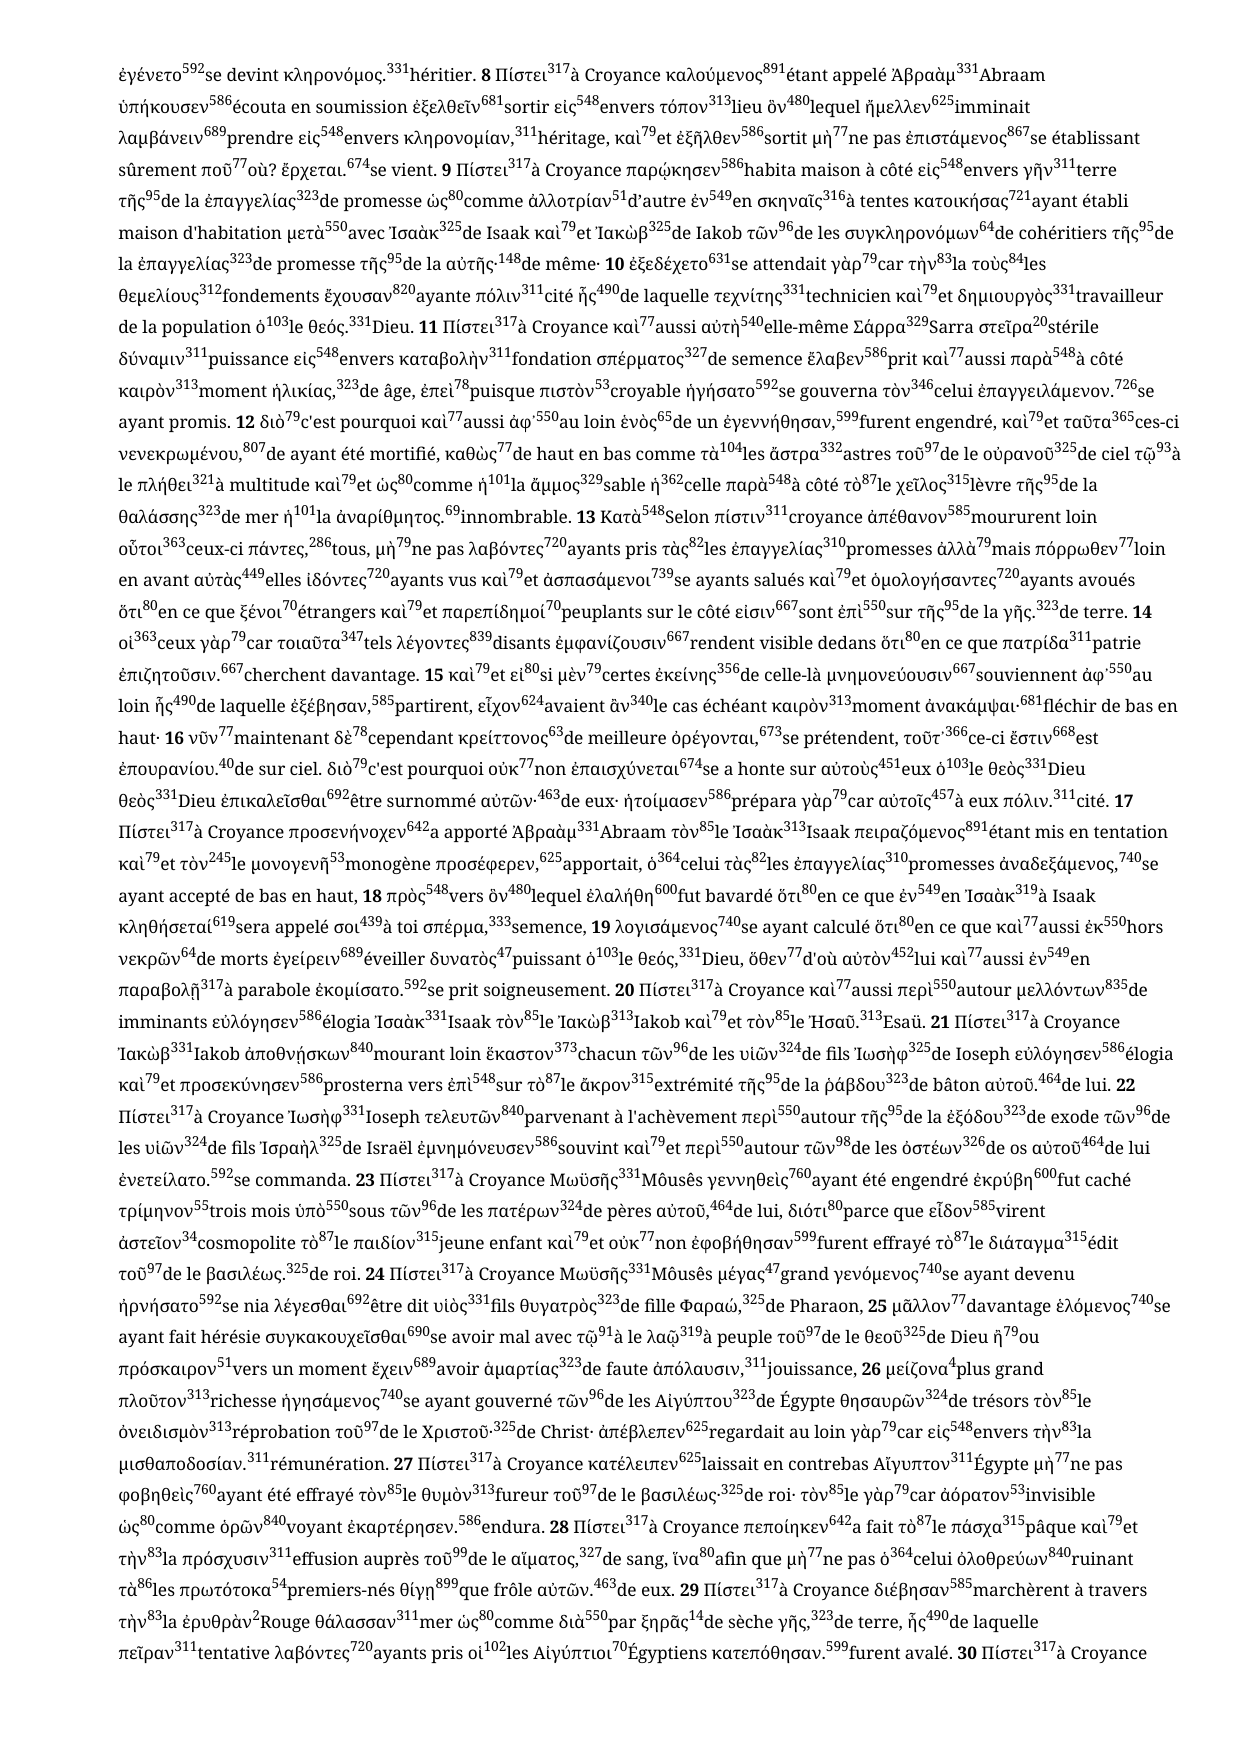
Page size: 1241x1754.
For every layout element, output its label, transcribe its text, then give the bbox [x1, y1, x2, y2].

text 1 Ἔστιν668Est δὲ78cependant πίστις329croyance ἐλπιζομένων886de étants espérés ὑπόστασις,329soutenance, πραγμάτων326de actes ἔλεγχος331argument de réfutation οὐ77non βλεπομένων.886de étants regardés. 2 ἐν549en ταύτῃ350à celle-ci γὰρ79car ἐμαρτυρήθησαν599furent témoigné οἱ102les πρεσβύτεροι.70plus anciens. 3 Πίστει317à Croyance νοοῦμεν663nous intelligeons κατηρτίσθαι688avoir été ajusté complètement τοὺς84les αἰῶνας312ères ῥήματι321à oral θεοῦ,325de Dieu, εἰς548envers τὸ482ce μὴ77ne pas ἐκ550hors φαινομένων862de se apparaissants en lumière τὸ348ce βλεπόμενον877étant regardé γεγονέναι.686avoir devenu. 4 Πίστει317à Croyance πλείονα2plus nombreusement θυσίαν311sacrifice Ἅβελ331Abel παρὰ548à côté Κάϊν313Kain προσήνεγκεν586apporta τῷ91à le θεῷ,319à Dieu, δι᾽550par ἧς490de laquelle ἐμαρτυρήθη600fut témoigné εἶναι689être δίκαιος,47juste, μαρτυροῦντος834de témoignant ἐπὶ549sur τοῖς92à les δώροις320à dons αὐτοῦ464de lui τοῦ97de le θεοῦ,325de Dieu, καὶ79et δι᾽550par αὐτῆς462de elle ἀποθανὼν721ayant mort loin ἔτι77encore λαλεῖ.668bavarde. 5 Πίστει317à Croyance Ἑνὼχ331Énoch μετετέθη600fut changé de place τοῦ360de ce μὴ77ne pas ἰδεῖν681voir θάνατον,313trépas, καὶ79et οὐχ77non ηὑρίσκετο636était trouvé διότι80parce que μετέθηκεν586changea de place αὐτὸν452lui ὁ103le θεός.331Dieu. πρὸ550d'avant γὰρ79car τῆς95de la μεταθέσεως323de transposition μεμαρτύρηται654a été témoigné εὐηρεστηκέναι686avoir été bien agréable τῷ91à le θεῷ·319à Dieu· 6 χωρὶς552séparément δὲ78cependant πίστεως323de croyance ἀδύνατον49impuissant εὐαρεστῆσαι·681être bien agréable· πιστεῦσαι681croire γὰρ79car δεῖ668attache de lien τὸν346celui προσερχόμενον849se venant vers τῷ91à le θεῷ319à Dieu ὅτι80en ce que ἔστιν668est καὶ79et τοῖς351à ceux ἐκζητοῦσιν827à recherchants αὐτὸν452lui μισθαποδότης331rémunérateur γίνεται.674se devient. 7 Πίστει317à Croyance χρηματισθεὶς760ayant été négocié du besoin Νῶε331Noé περὶ550autour τῶν359de ces μηδέπω77pas cependant encore βλεπομένων,886de étants regardés, εὐλαβηθεὶς760ayant été précautionné κατεσκεύασεν586prépara de haut en bas κιβωτὸν311arche εἰς548envers σωτηρίαν311sauvetage τοῦ97de le οἴκου325de maison αὐτοῦ464de lui δι᾽550par ἧς490de laquelle κατέκρινεν586condamna τὸν85le κόσμον,313monde, καὶ79et τῆς95de la κατὰ548selon πίστιν311croyance δικαιοσύνης323de justice ἐγένετο592se devint κληρονόμος.331héritier. 8 Πίστει317à Croyance καλούμενος891étant appelé Ἀβραὰμ331Abraam ὑπήκουσεν586écouta en soumission ἐξελθεῖν681sortir εἰς548envers τόπον313lieu ὃν480lequel ἤμελλεν625imminait λαμβάνειν689prendre εἰς548envers κληρονομίαν,311héritage, καὶ79et ἐξῆλθεν586sortit μὴ77ne pas ἐπιστάμενος867se établissant sûrement ποῦ77où? ἔρχεται.674se vient. 9 Πίστει317à Croyance παρῴκησεν586habita maison à côté εἰς548envers γῆν311terre τῆς95de la ἐπαγγελίας323de promesse ὡς80comme ἀλλοτρίαν51d’autre ἐν549en σκηναῖς316à tentes κατοικήσας721ayant établi maison d'habitation μετὰ550avec Ἰσαὰκ325de Isaak καὶ79et Ἰακὼβ325de Iakob τῶν96de les συγκληρονόμων64de cohéritiers τῆς95de la ἐπαγγελίας323de promesse τῆς95de la αὐτῆς·148de même· 10 ἐξεδέχετο631se attendait γὰρ79car τὴν83la τοὺς84les θεμελίους312fondements ἔχουσαν820ayante πόλιν311cité ἧς490de laquelle τεχνίτης331technicien καὶ79et δημιουργὸς331travailleur de la population ὁ103le θεός.331Dieu. 11 Πίστει317à Croyance καὶ77aussi αὐτὴ540elle-même Σάρρα329Sarra στεῖρα20stérile δύναμιν311puissance εἰς548envers καταβολὴν311fondation σπέρματος327de semence ἔλαβεν586prit καὶ77aussi παρὰ548à côté καιρὸν313moment ἡλικίας,323de âge, ἐπεὶ78puisque πιστὸν53croyable ἡγήσατο592se gouverna τὸν346celui ἐπαγγειλάμενον.726se ayant promis. 12 διὸ79c'est pourquoi καὶ77aussi ἀφ᾽550au loin ἑνὸς65de un ἐγεννήθησαν,599furent engendré, καὶ79et ταῦτα365ces-ci νενεκρωμένου,807de ayant été mortifié, καθὼς77de haut en bas comme τὰ104les ἄστρα332astres τοῦ97de le οὐρανοῦ325de ciel τῷ93à le πλήθει321à multitude καὶ79et ὡς80comme ἡ101la ἄμμος329sable ἡ362celle παρὰ548à côté τὸ87le χεῖλος315lèvre τῆς95de la θαλάσσης323de mer ἡ101la ἀναρίθμητος.69innombrable. 13 Κατὰ548Selon πίστιν311croyance ἀπέθανον585moururent loin οὗτοι363ceux-ci πάντες,286tous, μὴ79ne pas λαβόντες720ayants pris τὰς82les ἐπαγγελίας310promesses ἀλλὰ79mais πόρρωθεν77loin en avant αὐτὰς449elles ἰδόντες720ayants vus καὶ79et ἀσπασάμενοι739se ayants salués καὶ79et ὁμολογήσαντες720ayants avoués ὅτι80en ce que ξένοι70étrangers καὶ79et παρεπίδημοί70peuplants sur le côté εἰσιν667sont ἐπὶ550sur τῆς95de la γῆς.323de terre. 14 οἱ363ceux γὰρ79car τοιαῦτα347tels λέγοντες839disants ἐμφανίζουσιν667rendent visible dedans ὅτι80en ce que πατρίδα311patrie ἐπιζητοῦσιν.667cherchent davantage. 15 καὶ79et εἰ80si μὲν79certes ἐκείνης356de celle-là μνημονεύουσιν667souviennent ἀφ᾽550au loin ἧς490de laquelle ἐξέβησαν,585partirent, εἶχον624avaient ἂν340le cas échéant καιρὸν313moment ἀνακάμψαι·681fléchir de bas en haut· 16 νῦν77maintenant δὲ78cependant κρείττονος63de meilleure ὀρέγονται,673se prétendent, τοῦτ᾽366ce-ci ἔστιν668est ἐπουρανίου.40de sur ciel. διὸ79c'est pourquoi οὐκ77non ἐπαισχύνεται674se a honte sur αὐτοὺς451eux ὁ103le θεὸς331Dieu θεὸς331Dieu ἐπικαλεῖσθαι692être surnommé αὐτῶν·463de eux· ἡτοίμασεν586prépara γὰρ79car αὐτοῖς457à eux πόλιν.311cité. 17 Πίστει317à Croyance προσενήνοχεν642a apporté Ἀβραὰμ331Abraam τὸν85le Ἰσαὰκ313Isaak πειραζόμενος891étant mis en tentation καὶ79et τὸν245le μονογενῆ53monogène προσέφερεν,625apportait, ὁ364celui τὰς82les ἐπαγγελίας310promesses ἀναδεξάμενος,740se ayant accepté de bas en haut, 18 πρὸς548vers ὃν480lequel ἐλαλήθη600fut bavardé ὅτι80en ce que ἐν549en Ἰσαὰκ319à Isaak κληθήσεταί619sera appelé σοι439à toi σπέρμα,333semence, 19 λογισάμενος740se ayant calculé ὅτι80en ce que καὶ77aussi ἐκ550hors νεκρῶν64de morts ἐγείρειν689éveiller δυνατὸς47puissant ὁ103le θεός,331Dieu, ὅθεν77d'où αὐτὸν452lui καὶ77aussi ἐν549en παραβολῇ317à parabole ἐκομίσατο.592se prit soigneusement. 20 Πίστει317à Croyance καὶ77aussi περὶ550autour μελλόντων835de imminants εὐλόγησεν586élogia Ἰσαὰκ331Isaak τὸν85le Ἰακὼβ313Iakob καὶ79et τὸν85le Ἠσαῦ.313Esaü. 21 Πίστει317à Croyance Ἰακὼβ331Iakob ἀποθνῄσκων840mourant loin ἕκαστον373chacun τῶν96de les υἱῶν324de fils Ἰωσὴφ325de Ioseph εὐλόγησεν586élogia καὶ79et προσεκύνησεν586prosterna vers ἐπὶ548sur τὸ87le ἄκρον315extrémité τῆς95de la ῥάβδου323de bâton αὐτοῦ.464de lui. 22 Πίστει317à Croyance Ἰωσὴφ331Ioseph τελευτῶν840parvenant à l'achèvement περὶ550autour τῆς95de la ἐξόδου323de exode τῶν96de les υἱῶν324de fils Ἰσραὴλ325de Israël ἐμνημόνευσεν586souvint καὶ79et περὶ550autour τῶν98de les ὀστέων326de os αὐτοῦ464de lui ἐνετείλατο.592se commanda. 23 Πίστει317à Croyance Μωϋσῆς331Môusês γεννηθεὶς760ayant été engendré ἐκρύβη600fut caché τρίμηνον55trois mois ὑπὸ550sous τῶν96de les πατέρων324de pères αὐτοῦ,464de lui, διότι80parce que εἶδον585virent ἀστεῖον34cosmopolite τὸ87le παιδίον315jeune enfant καὶ79et οὐκ77non ἐφοβήθησαν599furent effrayé τὸ87le διάταγμα315édit τοῦ97de le βασιλέως.325de roi. 24 Πίστει317à Croyance Μωϋσῆς331Môusês μέγας47grand γενόμενος740se ayant devenu ἠρνήσατο592se nia λέγεσθαι692être dit υἱὸς331fils θυγατρὸς323de fille Φαραώ,325de Pharaon, 25 μᾶλλον77davantage ἑλόμενος740se ayant fait hérésie συγκακουχεῖσθαι690se avoir mal avec τῷ91à le λαῷ319à peuple τοῦ97de le θεοῦ325de Dieu ἢ79ou πρόσκαιρον51vers un moment ἔχειν689avoir ἁμαρτίας323de faute ἀπόλαυσιν,311jouissance, 26 μείζονα4plus grand πλοῦτον313richesse ἡγησάμενος740se ayant gouverné τῶν96de les Αἰγύπτου323de Égypte θησαυρῶν324de trésors τὸν85le ὀνειδισμὸν313réprobation τοῦ97de le Χριστοῦ·325de Christ· ἀπέβλεπεν625regardait au loin γὰρ79car εἰς548envers τὴν83la μισθαποδοσίαν.311rémunération. 27 Πίστει317à Croyance κατέλειπεν625laissait en contrebas Αἴγυπτον311Égypte μὴ77ne pas φοβηθεὶς760ayant été effrayé τὸν85le θυμὸν313fureur τοῦ97de le βασιλέως·325de roi· τὸν85le γὰρ79car ἀόρατον53invisible ὡς80comme ὁρῶν840voyant ἐκαρτέρησεν.586endura. 28 Πίστει317à Croyance πεποίηκεν642a fait τὸ87le πάσχα315pâque καὶ79et τὴν83la πρόσχυσιν311effusion auprès τοῦ99de le αἵματος,327de sang, ἵνα80afin que μὴ77ne pas ὁ364celui ὀλοθρεύων840ruinant τὰ86les πρωτότοκα54premiers-nés θίγῃ899que frôle αὐτῶν.463de eux. 29 Πίστει317à Croyance διέβησαν585marchèrent à travers τὴν83la ἐρυθρὰν2Rouge θάλασσαν311mer ὡς80comme διὰ550par ξηρᾶς14de sèche γῆς,323de terre, ἧς490de laquelle πεῖραν311tentative λαβόντες720ayants pris οἱ102les Αἰγύπτιοι70Égyptiens κατεπόθησαν.599furent avalé. 30 Πίστει317à Croyance τὰ104les τείχη332murailles Ἰεριχὼ323de Iéricho ἔπεσαν585tombèrent κυκλωθέντα761ayants étés encerclés ἐπὶ548sur ἑπτὰ176sept ἡμέρας.310journées. 31 Πίστει317à Croyance Ῥαὰβ329Raab ἡ101la πόρνη329pornée οὐ77non συναπώλετο592se perdit au loin avec τοῖς351à ceux ἀπειθήσασιν712à ayants désobéis δεξαμένη738se ayante acceptée τοὺς84les κατασκόπους312espions μετ᾽550avec εἰρήνης.323de paix. 32 Καὶ79Et τί399quel ἔτι77encore λέγω;917que je dise; ἐπιλείψει606manquera sur γὰρ79car με417moi διηγούμενον849se racontant complètement ὁ103le χρόνος331temps περὶ550autour Γεδεών,325de Gédéon, Βαράκ,325de Barak, Σαμψών,325de Sampson, Ἰεφθάε,325de Iefthae, Δαυίδ325de Dauid τε79et aussi καὶ79et Σαμουὴλ325de Samouel καὶ79et τῶν96de les προφητῶν,324de prophètes, 33 οἳ497lesquels διὰ550par πίστεως323de croyance κατηγωνίσαντο591se agonisèrent de haut en bas βασιλείας,310royautés, εἰργάσαντο591se mirent au travail δικαιοσύνην,311justice, ἐπέτυχον585obtinrent le dessus ἐπαγγελιῶν,322de promesses, ἔφραξαν585obstruèrent στόματα314bouches λεόντων,324de lions, 34 ἔσβεσαν585éteignirent δύναμιν311puissance πυρός,327de feu, ἔφυγον585fuirent στόματα314bouches μαχαίρης,323de machette, ἐδυναμώθησαν599furent rendu puissants ἀπὸ550au loin ἀσθενείας,323de infirmité, ἐγενήθησαν599furent devenu ἰσχυροὶ46tenaces ἐν549en πολέμῳ,319à guerre, παρεμβολὰς310installations de côté ἔκλιναν585inclinèrent ἀλλοτρίων.64de d’autres. 35 Ἔλαβον585Prirent γυναῖκες328femmes ἐξ550hors ἀναστάσεως323de redressement τοὺς84les νεκροὺς52morts αὐτῶν·461de elles· ἄλλοι389autres δὲ78cependant ἐτυμπανίσθησαν599furent tambouriné οὐ77non προσδεξάμενοι739se ayants acceptés auprès τὴν243la ἀπολύτρωσιν,311rançon intégrale, ἵνα80afin que κρείττονος14de meilleure ἀναστάσεως323de redressement τύχωσιν·898que obtiennent· 36 ἕτεροι389autres-différents δὲ78cependant ἐμπαιγμῶν324de enjouements καὶ79et μαστίγων322de fouets πεῖραν311tentative ἔλαβον,585prirent, ἔτι77encore δὲ78cependant δεσμῶν324de liens καὶ79et φυλακῆς·323de gardiennage· 37 ἐλιθάσθησαν,599furent pierré, ἐπρίσθησαν,599furent scié, ἐν549en φόνῳ319à meurtre μαχαίρης323de machette ἀπέθανον,585moururent loin, περιῆλθον585allèrent autour ἐν549en μηλωταῖς,316à peaux de moutons, ἐν549en αἰγείοις11à de chèvres δέρμασιν,320à peaux, ὑστερούμενοι,890étants manqués, θλιβόμενοι,890étants oppressés, κακουχούμενοι,890étants maltraités, 38 ὧν491de lesquels οὐκ77non ἦν625était ἄξιος47digne ὁ103le κόσμος,331monde, ἐπὶ549sur ἐρημίαις316à lieux désertiques πλανώμενοι890étants égarés καὶ79et ὄρεσιν320à montagnes καὶ79et σπηλαίοις320à cavernes καὶ79et ταῖς88à les ὀπαῖς316à cavités τῆς95de la γῆς.323de terre. 39 Καὶ79Et οὗτοι363ceux-ci πάντες286tous μαρτυρηθέντες759ayants étés témoignés διὰ550par τῆς255de la πίστεως323de croyance οὐκ77non ἐκομίσαντο591se prirent soigneusement τὴν83la ἐπαγγελίαν,311promesse, 40 τοῦ97de le θεοῦ325de Dieu περὶ550autour ἡμῶν423de nous κρεῖττόν55meilleur τι271un quelconque προβλεψαμένου,734de se ayant prévu, ἵνα80afin que μὴ77ne pas χωρὶς552séparément ἡμῶν423de nous τελειωθῶσιν.910que soient perfectionné. [118, 59, 1181, 1665]
